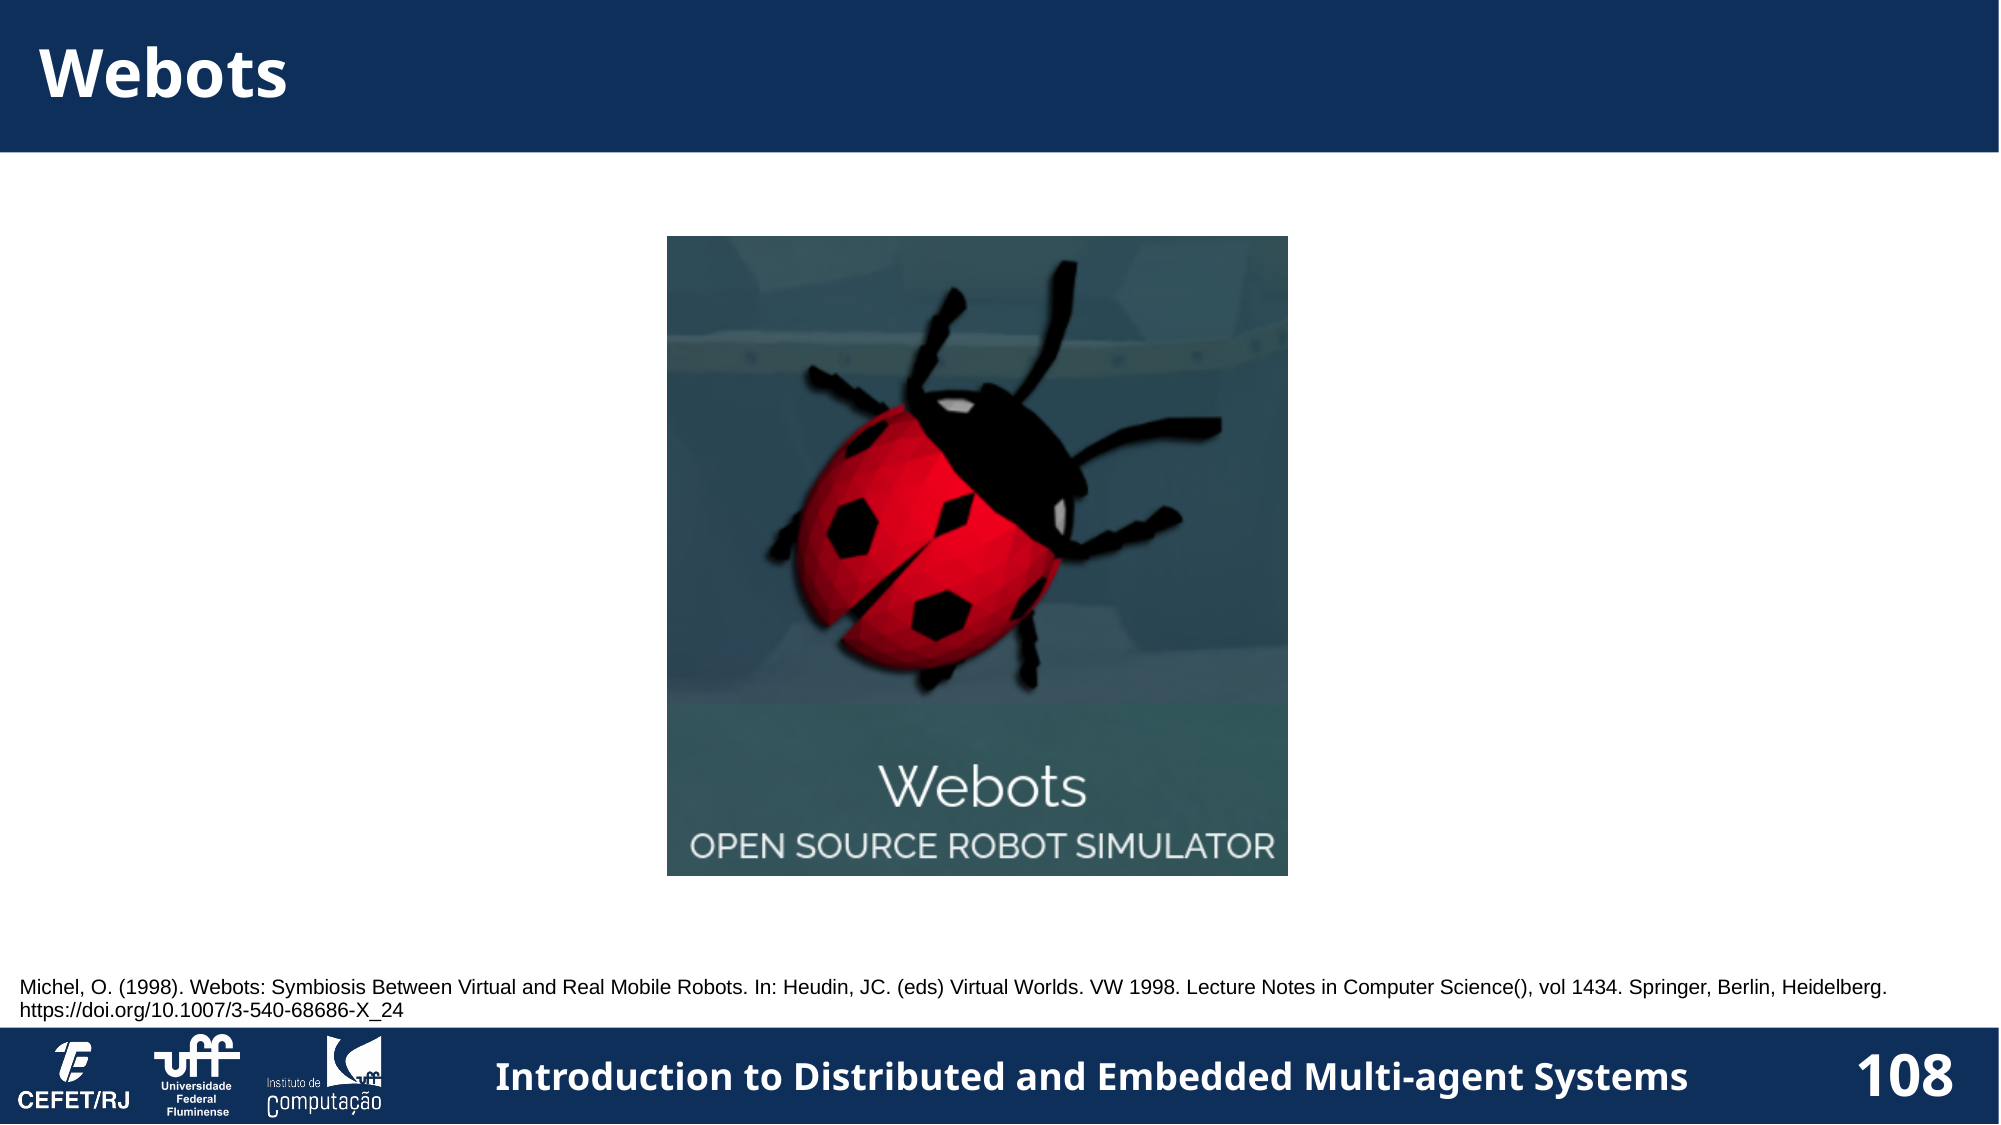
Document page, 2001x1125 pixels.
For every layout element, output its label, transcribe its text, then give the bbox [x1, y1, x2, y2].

text_box Michel, O. (1998). Webots: Symbiosis Between Virtual and Real Mobile Robots. In: Heudin, JC. (eds) Virtual Worlds. VW 1998. Lecture Notes in Computer Science(), vol 1434. Springer, Berlin, Heidelberg. https://doi.org/10.1007/3-540-68686-X_24 [4, 968, 1979, 1030]
picture [667, 236, 1288, 876]
picture [265, 1033, 383, 1118]
text_box Webots [25, 23, 1684, 443]
picture [153, 1033, 241, 1121]
picture [18, 1030, 129, 1125]
